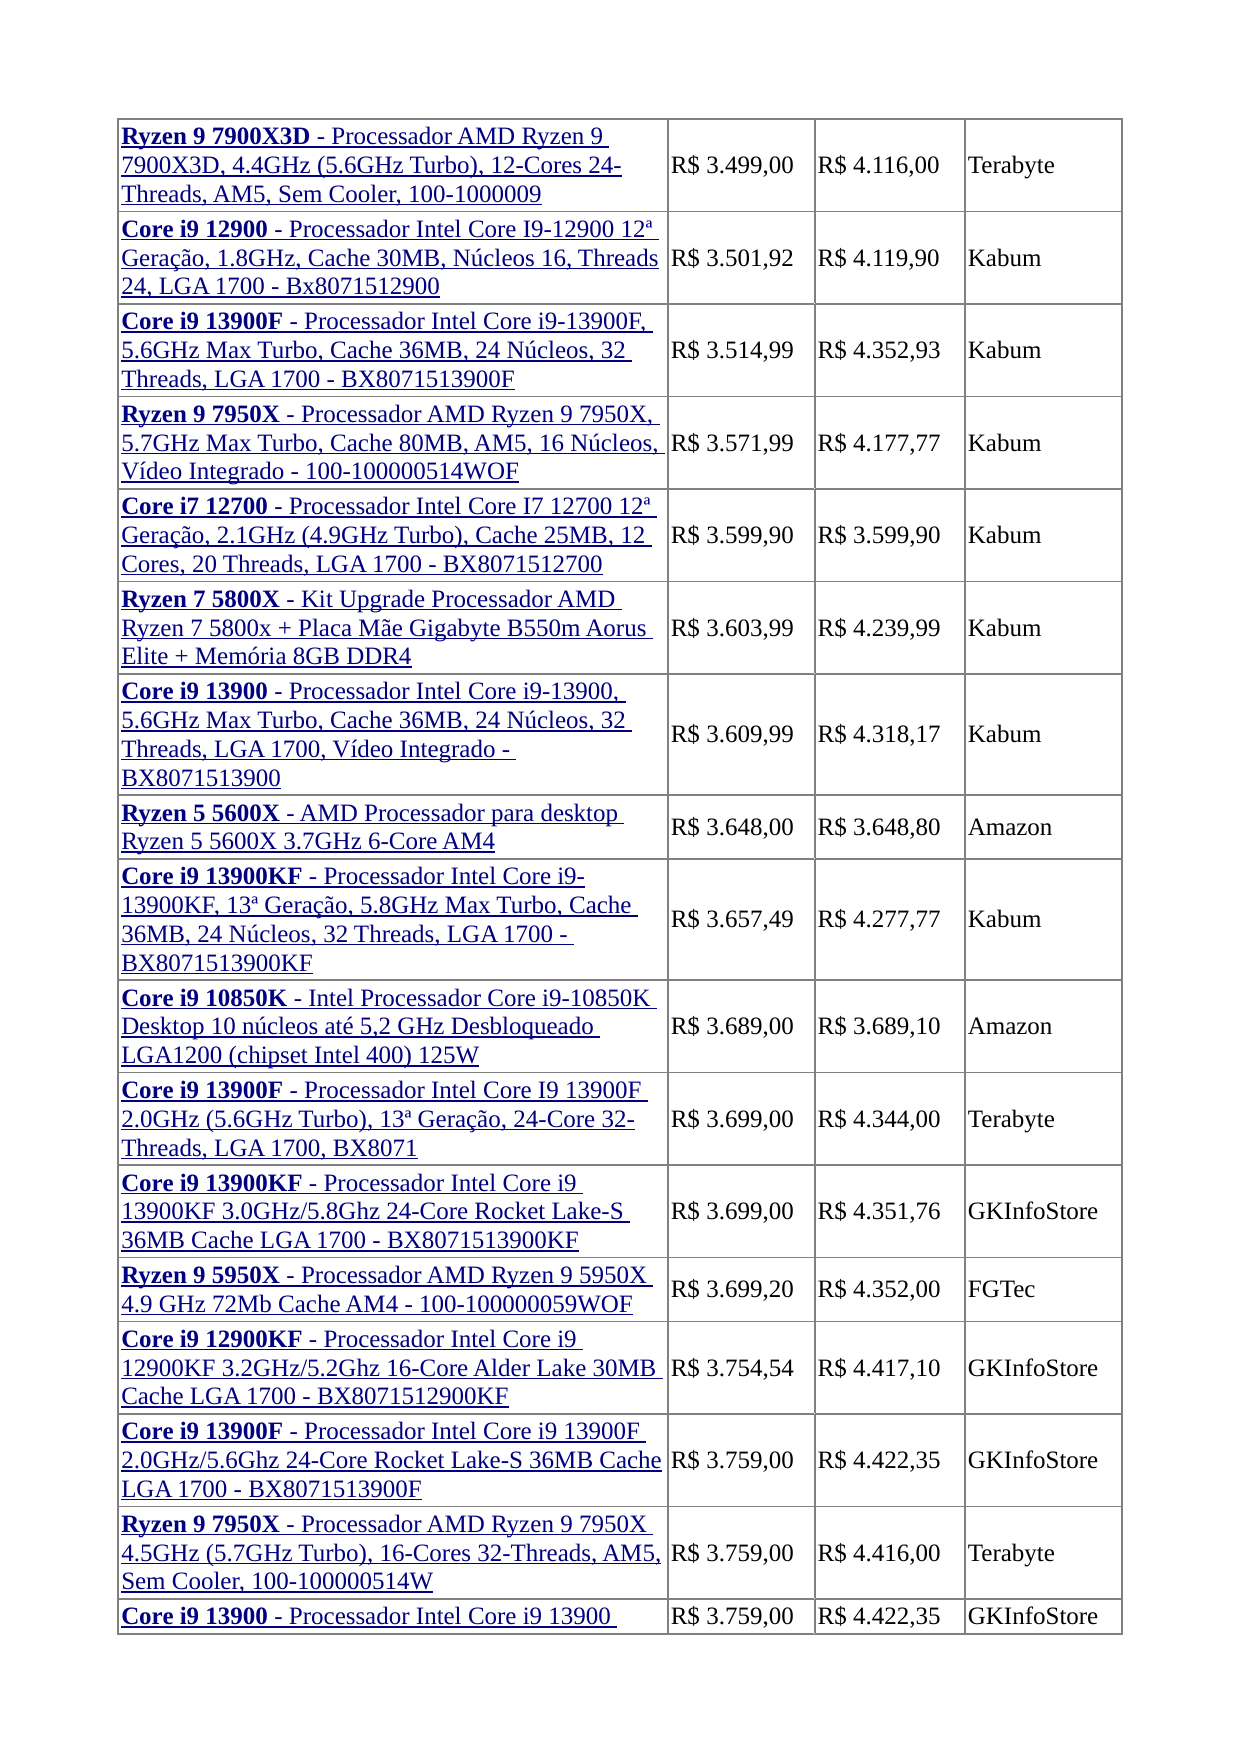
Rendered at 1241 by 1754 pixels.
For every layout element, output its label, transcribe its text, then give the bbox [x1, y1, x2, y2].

table_cell R$ 4.417,10 [816, 1322, 964, 1413]
table_cell Ryzen 7 5800X - Kit Upgrade Processador AMD Ryzen 7 5800x + Placa Mãe Gigabyte B550m Aorus Elite + Memória 8GB DDR4 [119, 582, 667, 673]
table_cell R$ 4.318,17 [816, 675, 964, 794]
table_cell Amazon [966, 981, 1121, 1072]
table_cell Core i9 12900 - Processador Intel Core I9-12900 12ª Geração, 1.8GHz, Cache 30MB, Núcleos 16, Threads 24, LGA 1700 - Bx8071512900 [119, 212, 667, 303]
table_cell Core i9 13900F - Processador Intel Core i9-13900F, 5.6GHz Max Turbo, Cache 36MB, 24 Núcleos, 32 Threads, LGA 1700 - BX8071513900F [119, 305, 667, 396]
table_cell GKInfoStore [966, 1415, 1121, 1506]
table_cell Kabum [966, 675, 1121, 794]
table_cell Ryzen 9 7900X3D - Processador AMD Ryzen 9 7900X3D, 4.4GHz (5.6GHz Turbo), 12-Cores 24-Threads, AM5, Sem Cooler, 100-1000009 [119, 120, 667, 211]
table_cell Core i9 13900F - Processador Intel Core i9 13900F 2.0GHz/5.6Ghz 24-Core Rocket Lake-S 36MB Cache LGA 1700 - BX8071513900F [119, 1415, 667, 1506]
table_cell Kabum [966, 490, 1121, 581]
table_cell R$ 3.657,49 [669, 860, 814, 979]
table_cell R$ 3.499,00 [669, 120, 814, 211]
table_cell FGTec [966, 1258, 1121, 1321]
table_cell R$ 3.514,99 [669, 305, 814, 396]
table_cell Core i9 13900 - Processador Intel Core i9 13900 [119, 1600, 667, 1633]
table_cell R$ 4.352,00 [816, 1258, 964, 1321]
table_cell Core i9 13900KF - Processador Intel Core i9-13900KF, 13ª Geração, 5.8GHz Max Turbo, Cache 36MB, 24 Núcleos, 32 Threads, LGA 1700 - BX8071513900KF [119, 860, 667, 979]
table_cell Kabum [966, 305, 1121, 396]
table_cell R$ 3.648,80 [816, 796, 964, 858]
table_cell R$ 3.754,54 [669, 1322, 814, 1413]
table_cell R$ 3.689,00 [669, 981, 814, 1072]
table_cell Ryzen 9 5950X - Processador AMD Ryzen 9 5950X 4.9 GHz 72Mb Cache AM4 - 100-100000059WOF [119, 1258, 667, 1321]
table_cell R$ 3.599,90 [816, 490, 964, 581]
table_cell Ryzen 9 7950X - Processador AMD Ryzen 9 7950X, 5.7GHz Max Turbo, Cache 80MB, AM5, 16 Núcleos, Vídeo Integrado - 100-100000514WOF [119, 397, 667, 488]
table_cell R$ 3.603,99 [669, 582, 814, 673]
table_cell R$ 4.119,90 [816, 212, 964, 303]
table_cell R$ 3.759,00 [669, 1600, 814, 1633]
table_cell Kabum [966, 212, 1121, 303]
table_cell R$ 3.599,90 [669, 490, 814, 581]
table_cell R$ 3.699,00 [669, 1073, 814, 1164]
table_cell Terabyte [966, 1507, 1121, 1598]
table_cell Kabum [966, 582, 1121, 673]
table_cell Core i9 13900KF - Processador Intel Core i9 13900KF 3.0GHz/5.8Ghz 24-Core Rocket Lake-S 36MB Cache LGA 1700 - BX8071513900KF [119, 1166, 667, 1257]
table_cell R$ 4.177,77 [816, 397, 964, 488]
table_cell Kabum [966, 397, 1121, 488]
table_cell Terabyte [966, 120, 1121, 211]
table_cell R$ 3.609,99 [669, 675, 814, 794]
table_cell R$ 3.501,92 [669, 212, 814, 303]
table_cell R$ 3.699,20 [669, 1258, 814, 1321]
table_cell GKInfoStore [966, 1322, 1121, 1413]
table_cell R$ 4.351,76 [816, 1166, 964, 1257]
table_cell R$ 3.571,99 [669, 397, 814, 488]
table_cell R$ 4.344,00 [816, 1073, 964, 1164]
table_cell R$ 4.422,35 [816, 1415, 964, 1506]
table_cell Ryzen 9 7950X - Processador AMD Ryzen 9 7950X 4.5GHz (5.7GHz Turbo), 16-Cores 32-Threads, AM5, Sem Cooler, 100-100000514W [119, 1507, 667, 1598]
table_cell R$ 4.277,77 [816, 860, 964, 979]
table_cell Core i9 13900F - Processador Intel Core I9 13900F 2.0GHz (5.6GHz Turbo), 13ª Geração, 24-Core 32-Threads, LGA 1700, BX8071 [119, 1073, 667, 1164]
table_cell Core i9 13900 - Processador Intel Core i9-13900, 5.6GHz Max Turbo, Cache 36MB, 24 Núcleos, 32 Threads, LGA 1700, Vídeo Integrado - BX8071513900 [119, 675, 667, 794]
table_cell R$ 4.422,35 [816, 1600, 964, 1633]
table_cell R$ 4.239,99 [816, 582, 964, 673]
table_cell R$ 4.116,00 [816, 120, 964, 211]
table_cell GKInfoStore [966, 1600, 1121, 1633]
table_cell Kabum [966, 860, 1121, 979]
table_cell R$ 3.759,00 [669, 1507, 814, 1598]
table_cell GKInfoStore [966, 1166, 1121, 1257]
table_cell Core i9 10850K - Intel Processador Core i9-10850K Desktop 10 núcleos até 5,2 GHz Desbloqueado LGA1200 (chipset Intel 400) 125W [119, 981, 667, 1072]
table_cell Ryzen 5 5600X - AMD Processador para desktop Ryzen 5 5600X 3.7GHz 6-Core AM4 [119, 796, 667, 858]
table_cell R$ 3.689,10 [816, 981, 964, 1072]
table_cell R$ 3.759,00 [669, 1415, 814, 1506]
table_cell Core i7 12700 - Processador Intel Core I7 12700 12ª Geração, 2.1GHz (4.9GHz Turbo), Cache 25MB, 12 Cores, 20 Threads, LGA 1700 - BX8071512700 [119, 490, 667, 581]
table_cell R$ 3.648,00 [669, 796, 814, 858]
table_cell R$ 4.352,93 [816, 305, 964, 396]
table_cell R$ 4.416,00 [816, 1507, 964, 1598]
table_cell Core i9 12900KF - Processador Intel Core i9 12900KF 3.2GHz/5.2Ghz 16-Core Alder Lake 30MB Cache LGA 1700 - BX8071512900KF [119, 1322, 667, 1413]
table_cell R$ 3.699,00 [669, 1166, 814, 1257]
table_cell Terabyte [966, 1073, 1121, 1164]
table_cell Amazon [966, 796, 1121, 858]
